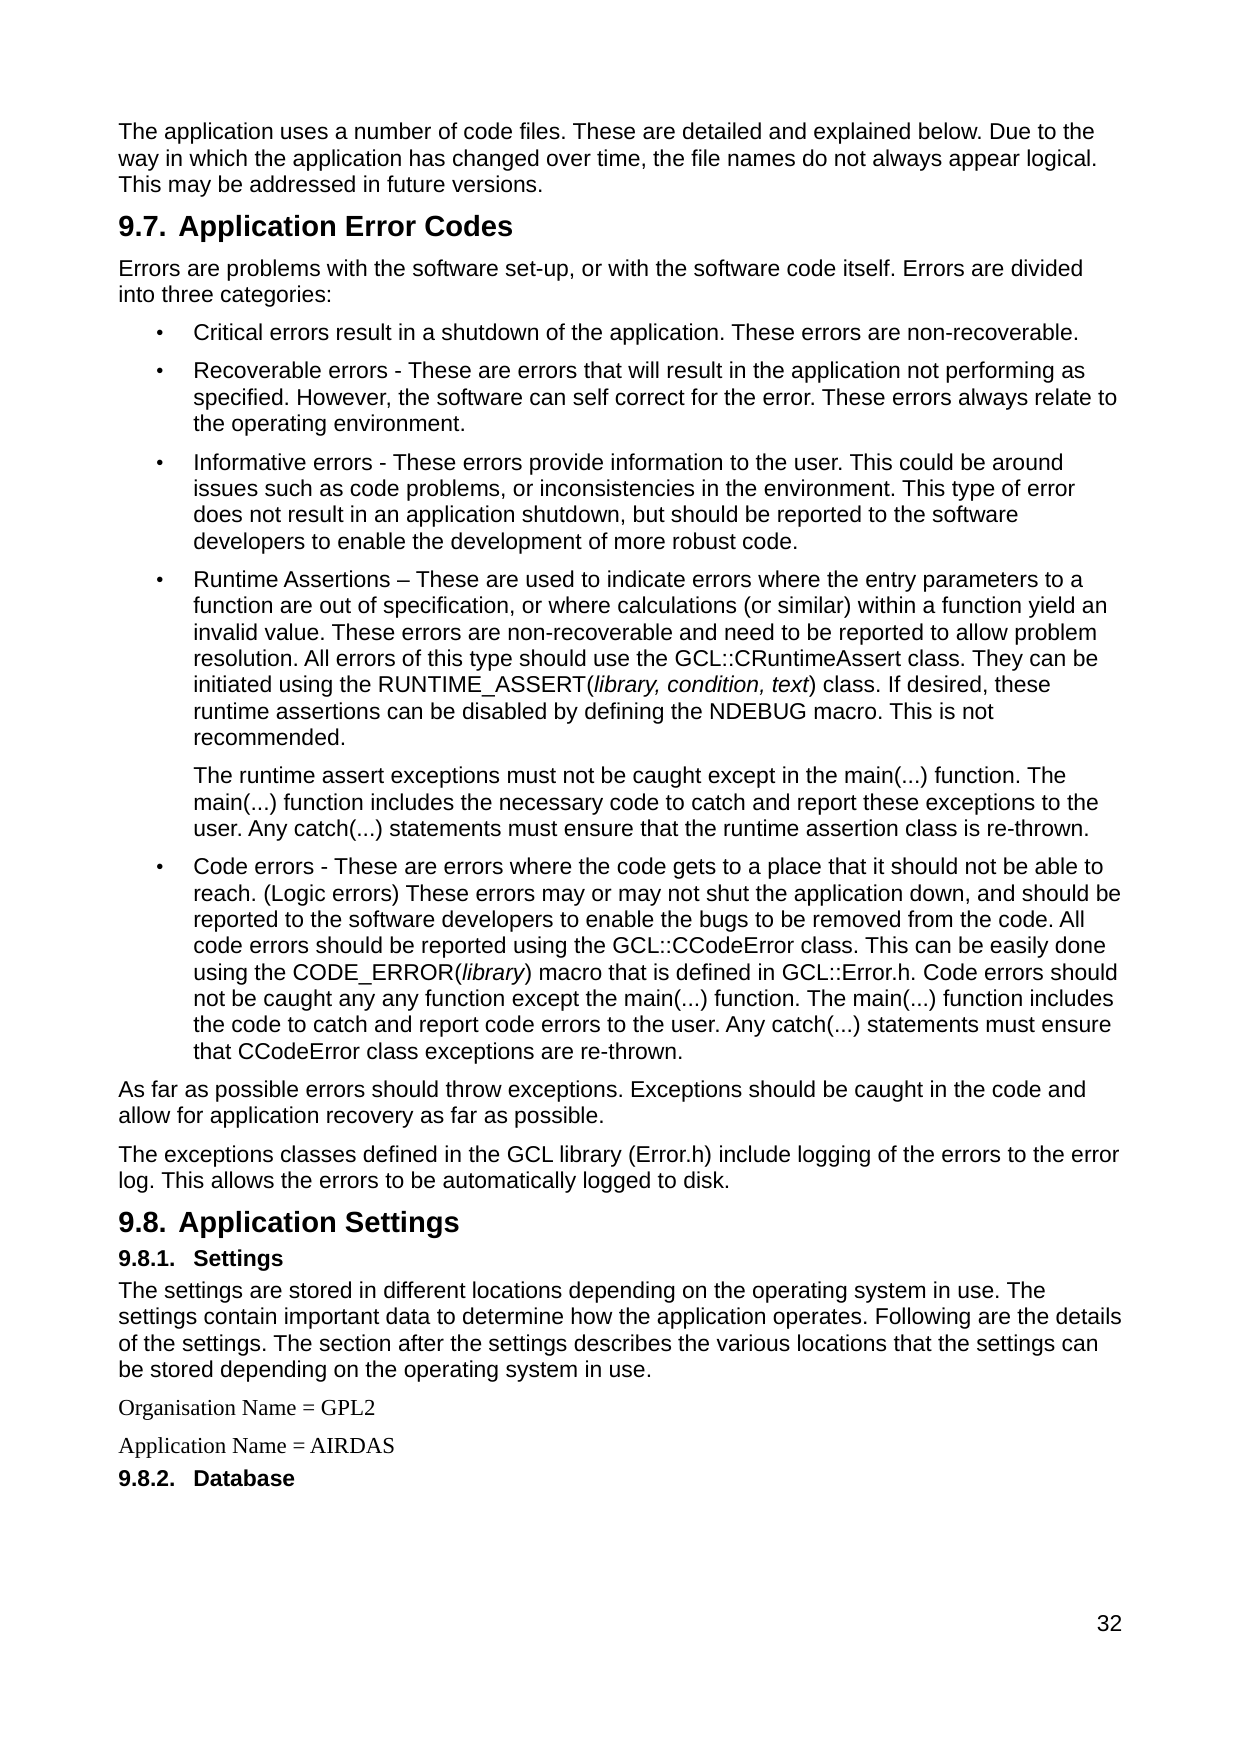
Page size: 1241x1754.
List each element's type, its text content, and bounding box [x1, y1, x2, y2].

text Errors are problems with the software set-up, or with the software code itself. Errors are divided into three categories: [118, 254, 1122, 307]
subtitle Database [118, 1465, 1122, 1491]
text Application Name = AIRDAS [118, 1432, 1122, 1459]
list Recoverable errors - These are errors that will result in the application not performing as specified. However, the software can self correct for the error. These errors always relate to the operating environment. [156, 357, 1122, 437]
list Runtime Assertions – These are used to indicate errors where the entry parameters to a function are out of specification, or where calculations (or similar) within a function yield an invalid value. These errors are non-recoverable and need to be reported to allow problem resolution. All errors of this type should use the GCL::CRuntimeAssert class. They can be initiated using the RUNTIME_ASSERT(library, condition, text) class. If desired, these runtime assertions can be disabled by defining the NDEBUG macro. This is not recommended. [156, 566, 1122, 750]
subtitle Application Error Codes [118, 209, 1122, 243]
text As far as possible errors should throw exceptions. Exceptions should be caught in the code and allow for application recovery as far as possible. [118, 1076, 1122, 1129]
list Code errors - These are errors where the code gets to a place that it should not be able to reach. (Logic errors) These errors may or may not shut the application down, and should be reported to the software developers to enable the bugs to be removed from the code. All code errors should be reported using the GCL::CCodeError class. This can be easily done using the CODE_ERROR(library) macro that is defined in GCL::Error.h. Code errors should not be caught any any function except the main(...) function. The main(...) function includes the code to catch and report code errors to the user. Any catch(...) statements must ensure that CCodeError class exceptions are re-thrown. [156, 853, 1122, 1064]
text The application uses a number of code files. These are detailed and explained below. Due to the way in which the application has changed over time, the file names do not always appear logical. This may be addressed in future versions. [118, 118, 1122, 197]
list Informative errors - These errors provide information to the user. This could be around issues such as code problems, or inconsistencies in the environment. This type of error does not result in an application shutdown, but should be reported to the software developers to enable the development of more robust code. [156, 448, 1122, 554]
subtitle Application Settings [118, 1205, 1122, 1239]
text Organisation Name = GPL2 [118, 1394, 1122, 1421]
list Critical errors result in a shutdown of the application. These errors are non-recoverable. [156, 319, 1122, 346]
subtitle Settings [118, 1245, 1122, 1271]
text The exceptions classes defined in the GCL library (Error.h) include logging of the errors to the error log. This allows the errors to be automatically logged to disk. [118, 1141, 1122, 1193]
list The runtime assert exceptions must not be caught except in the main(...) function. The main(...) function includes the necessary code to catch and report these exceptions to the user. Any catch(...) statements must ensure that the runtime assertion class is re-thrown. [156, 762, 1122, 841]
text The settings are stored in different locations depending on the operating system in use. The settings contain important data to determine how the application operates. Following are the details of the settings. The section after the settings describes the various locations that the settings can be stored depending on the operating system in use. [118, 1277, 1122, 1382]
